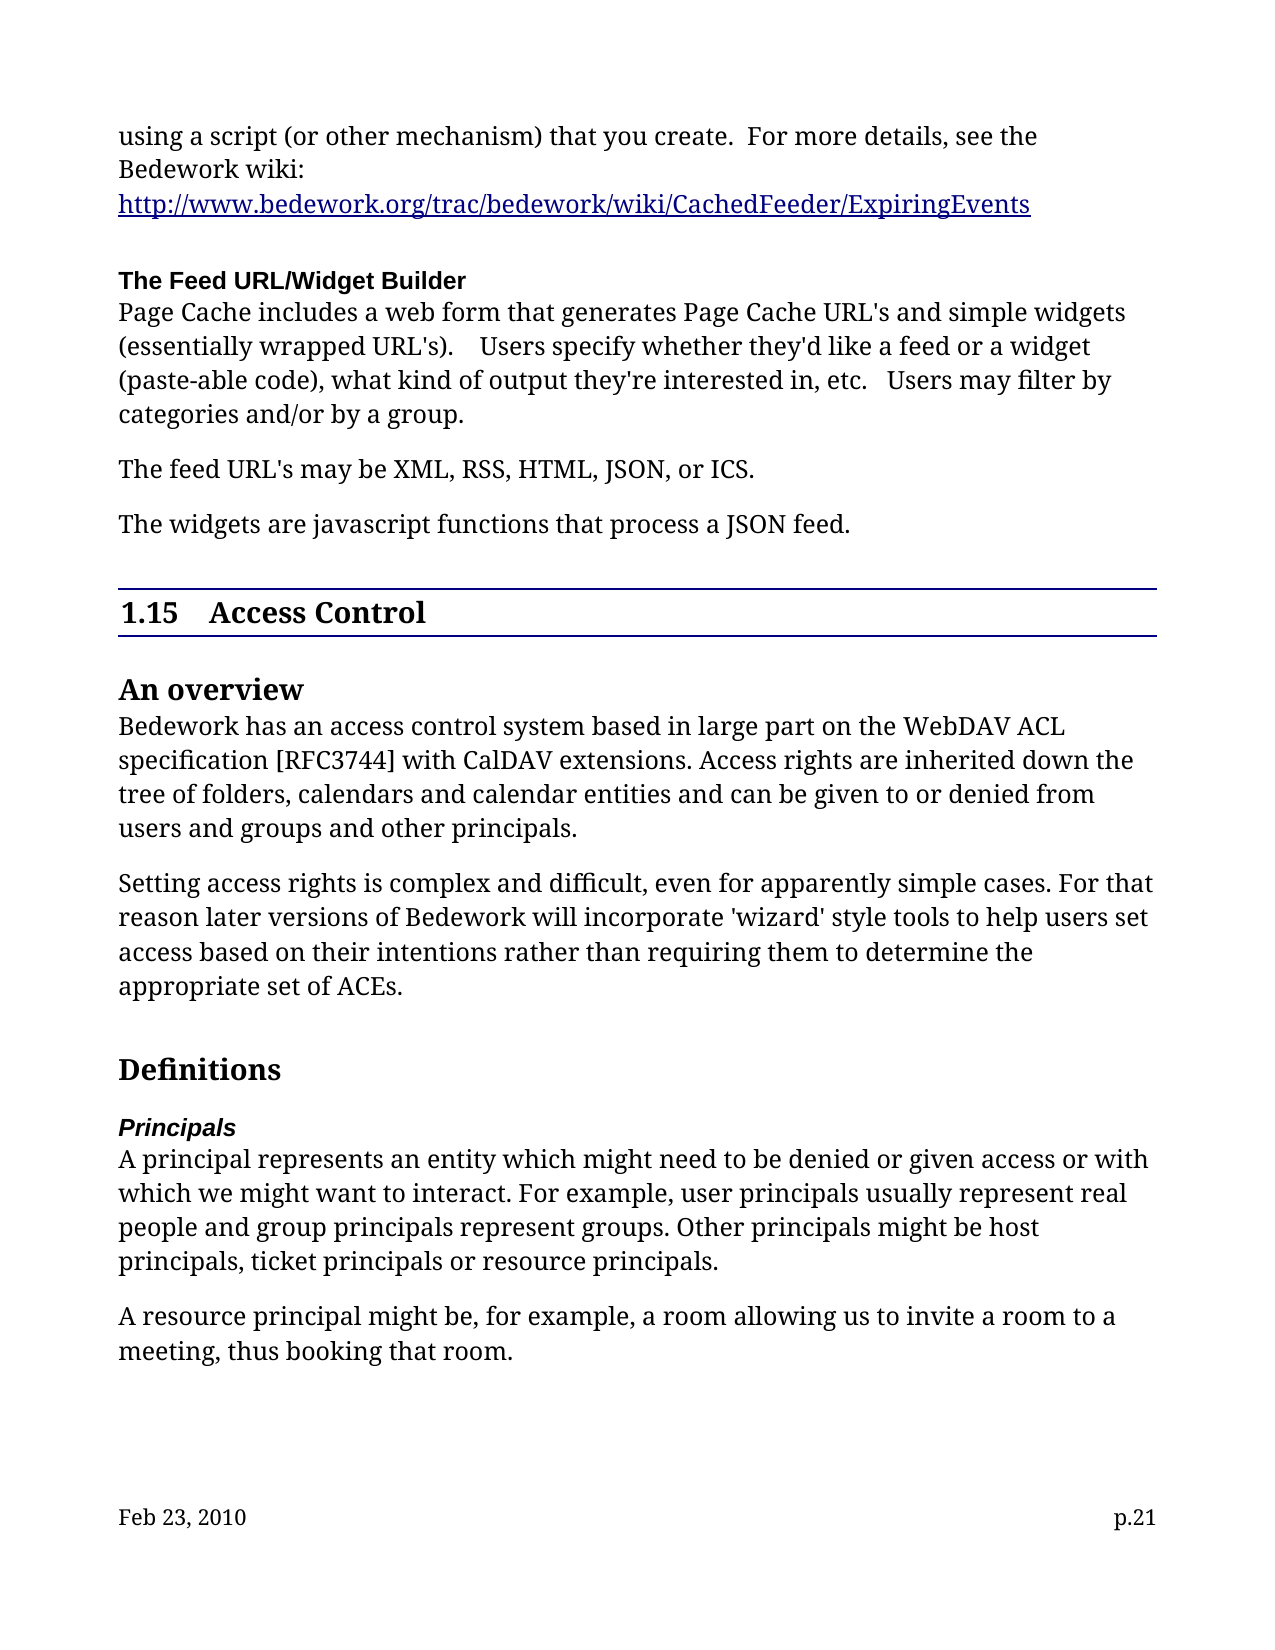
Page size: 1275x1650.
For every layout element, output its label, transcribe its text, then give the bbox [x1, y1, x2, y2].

subtitle Definitions [118, 1049, 1157, 1088]
text A resource principal might be, for example, a room allowing us to invite a room to a meeting, thus booking that room. [118, 1299, 1157, 1367]
subtitle An overview [118, 669, 1157, 709]
subtitle The Feed URL/Widget Builder [118, 267, 1157, 294]
text Bedework has an access control system based in large part on the WebDAV ACL specification [RFC3744] with CalDAV extensions. Access rights are inherited down the tree of folders, calendars and calendar entities and can be given to or denied from users and groups and other principals. [118, 709, 1157, 845]
subtitle Access Control [118, 590, 1157, 635]
text A principal represents an entity which might need to be denied or given access or with which we might want to interact. For example, user principals usually represent real people and group principals represent groups. Other principals might be host principals, ticket principals or resource principals. [118, 1142, 1157, 1278]
text The feed URL's may be XML, RSS, HTML, JSON, or ICS. [118, 452, 1157, 486]
text using a script (or other mechanism) that you create. For more details, see the Bedework wiki: http://www.bedework.org/trac/bedework/wiki/CachedFeeder/ExpiringEvents [118, 118, 1157, 220]
text Page Cache includes a web form that generates Page Cache URL's and simple widgets (essentially wrapped URL's). Users specify whether they'd like a feed or a widget (paste-able code), what kind of output they're interested in, etc. Users may filter by categories and/or by a group. [118, 294, 1157, 431]
text Setting access rights is complex and difficult, even for apparently simple cases. For that reason later versions of Bedework will incorporate 'wizard' style tools to help users set access based on their intentions rather than requiring them to determine the appropriate set of ACEs. [118, 866, 1157, 1002]
subtitle Principals [118, 1114, 1157, 1142]
text The widgets are javascript functions that process a JSON feed. [118, 507, 1157, 541]
